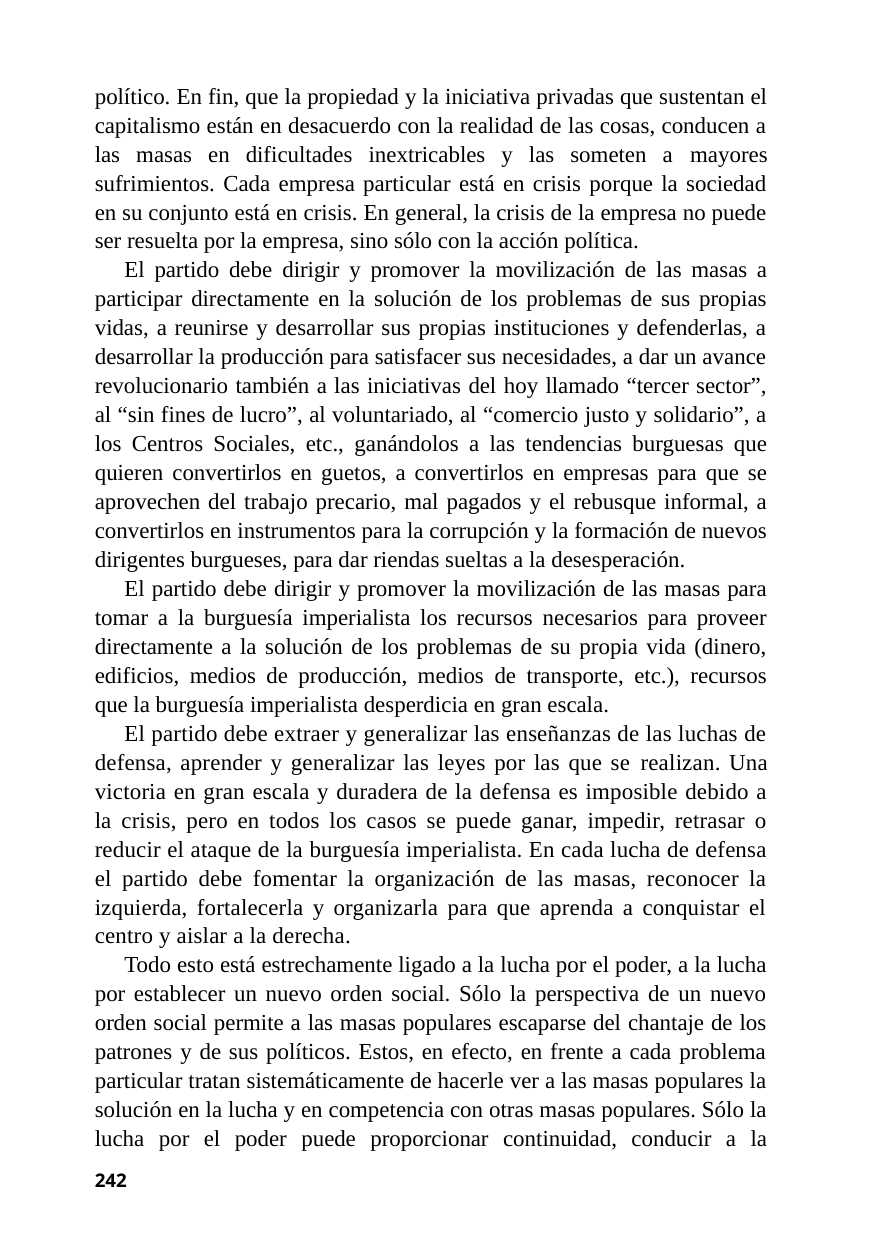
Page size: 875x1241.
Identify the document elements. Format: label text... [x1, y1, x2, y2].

text El partido debe dirigir y promover la movilización de las masas a participar directamente en la solución de los problemas de sus propias vidas, a reunirse y desarrollar sus propias instituciones y defenderlas, a desarrollar la producción para satisfacer sus necesidades, a dar un avance revolucionario también a las iniciativas del hoy llamado “tercer sector”, al “sin fines de lucro”, al voluntariado, al “comercio justo y solidario”, a los Centros Sociales, etc., ganándolos a las tendencias burguesas que quieren convertirlos en guetos, a convertirlos en empresas para que se aprovechen del trabajo precario, mal pagados y el rebusque informal, a convertirlos en instrumentos para la corrupción y la formación de nuevos dirigentes burgueses, para dar riendas sueltas a la desesperación. [94, 256, 768, 572]
text político. En fin, que la propiedad y la iniciativa privadas que sustentan el capitalismo están en desacuerdo con la realidad de las cosas, conducen a las masas en dificultades inextricables y las someten a mayores sufrimientos. Cada empresa particular está en crisis porque la sociedad en su conjunto está en crisis. En general, la crisis de la empresa no puede ser resuelta por la empresa, sino sólo con la acción política. [94, 83, 768, 254]
text El partido debe dirigir y promover la movilización de las masas para tomar a la burguesía imperialista los recursos necesarios para proveer directamente a la solución de los problemas de su propia vida (dinero, edificios, medios de producción, medios de transporte, etc.), recursos que la burguesía imperialista desperdicia en gran escala. [94, 575, 768, 717]
text Todo esto está estrechamente ligado a la lucha por el poder, a la lucha por establecer un nuevo orden social. Sólo la perspectiva de un nuevo orden social permite a las masas populares escaparse del chantaje de los patrones y de sus políticos. Estos, en efecto, en frente a cada problema particular tratan sistemáticamente de hacerle ver a las masas populares la solución en la lucha y en competencia con otras masas populares. Sólo la lucha por el poder puede proporcionar continuidad, conducir a la [94, 951, 768, 1152]
text El partido debe extraer y generalizar las enseñanzas de las luchas de defensa, aprender y generalizar las leyes por las que se realizan. Una victoria en gran escala y duradera de la defensa es imposible debido a la crisis, pero en todos los casos se puede ganar, impedir, retrasar o reducir el ataque de la burguesía imperialista. En cada lucha de defensa el partido debe fomentar la organización de las masas, reconocer la izquierda, fortalecerla y organizarla para que aprenda a conquistar el centro y aislar a la derecha. [94, 720, 768, 949]
